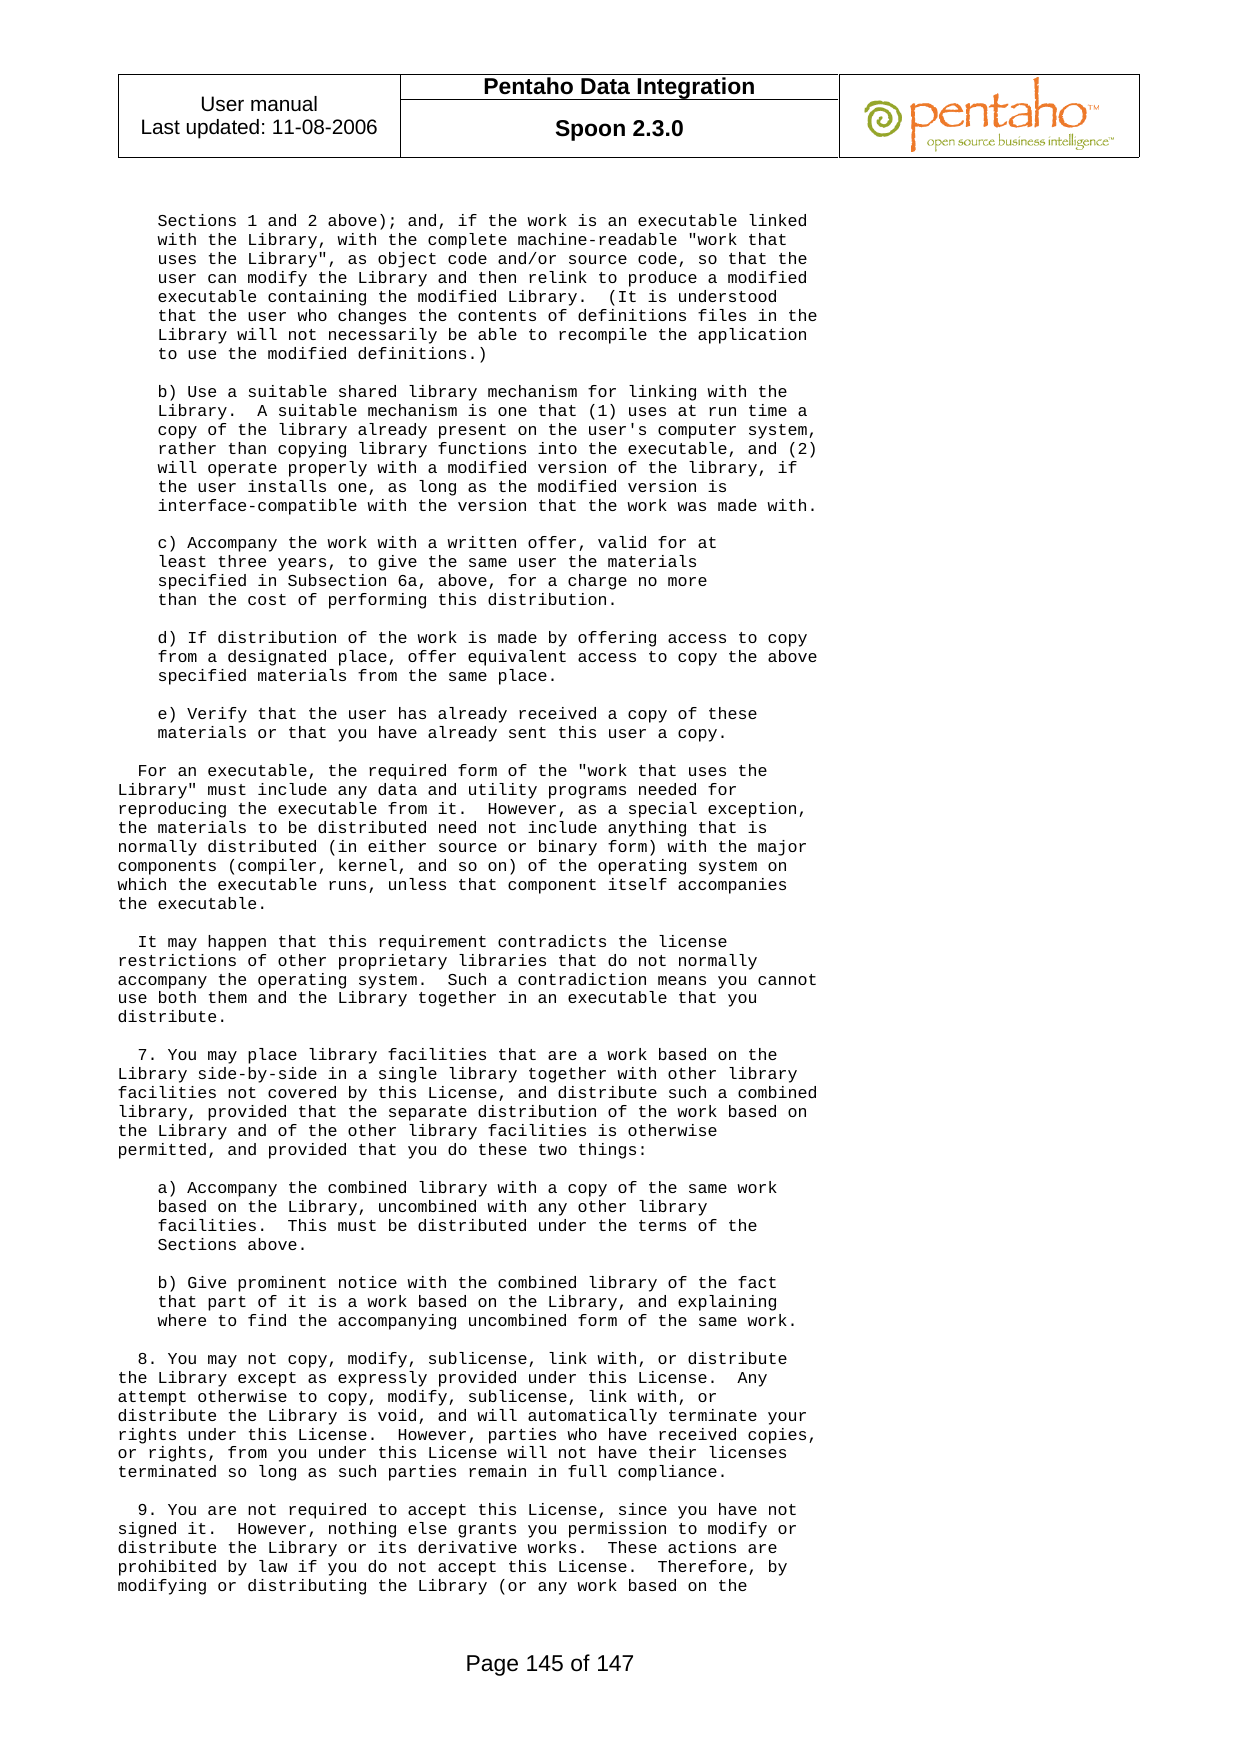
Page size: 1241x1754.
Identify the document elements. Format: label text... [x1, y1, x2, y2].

text Sections 1 and 2 above); and, if the work is an executable linked with the Library, with the complete machine-readable "work that uses the Library", as object code and/or source code, so that the user can modify the Library and then relink to produce a modified executable containing the modified Library. (It is understood that the user who changes the contents of definitions files in the Library will not necessarily be able to recompile the application to use the modified definitions.) b) Use a suitable shared library mechanism for linking with the Library. A suitable mechanism is one that (1) uses at run time a copy of the library already present on the user's computer system, rather than copying library functions into the executable, and (2) will operate properly with a modified version of the library, if the user installs one, as long as the modified version is interface-compatible with the version that the work was made with. c) Accompany the work with a written offer, valid for at least three years, to give the same user the materials specified in Subsection 6a, above, for a charge no more than the cost of performing this distribution. d) If distribution of the work is made by offering access to copy from a designated place, offer equivalent access to copy the above specified materials from the same place. e) Verify that the user has already received a copy of these materials or that you have already sent this user a copy. For an executable, the required form of the "work that uses the Library" must include any data and utility programs needed for reproducing the executable from it. However, as a special exception, the materials to be distributed need not include anything that is normally distributed (in either source or binary form) with the major components (compiler, kernel, and so on) of the operating system on which the executable runs, unless that component itself accompanies the executable. It may happen that this requirement contradicts the license restrictions of other proprietary libraries that do not normally accompany the operating system. Such a contradiction means you cannot use both them and the Library together in an executable that you distribute. 7. You may place library facilities that are a work based on the Library side-by-side in a single library together with other library facilities not covered by this License, and distribute such a combined library, provided that the separate distribution of the work based on the Library and of the other library facilities is otherwise permitted, and provided that you do these two things: a) Accompany the combined library with a copy of the same work based on the Library, uncombined with any other library facilities. This must be distributed under the terms of the Sections above. b) Give prominent notice with the combined library of the fact that part of it is a work based on the Library, and explaining where to find the accompanying uncombined form of the same work. 8. You may not copy, modify, sublicense, link with, or distribute the Library except as expressly provided under this License. Any attempt otherwise to copy, modify, sublicense, link with, or distribute the Library is void, and will automatically terminate your rights under this License. However, parties who have received copies, or rights, from you under this License will not have their licenses terminated so long as such parties remain in full compliance. 9. You are not required to accept this License, since you have not signed it. However, nothing else grants you permission to modify or distribute the Library or its derivative works. These actions are prohibited by law if you do not accept this License. Therefore, by modifying or distributing the Library (or any work based on the [117, 213, 1137, 1597]
